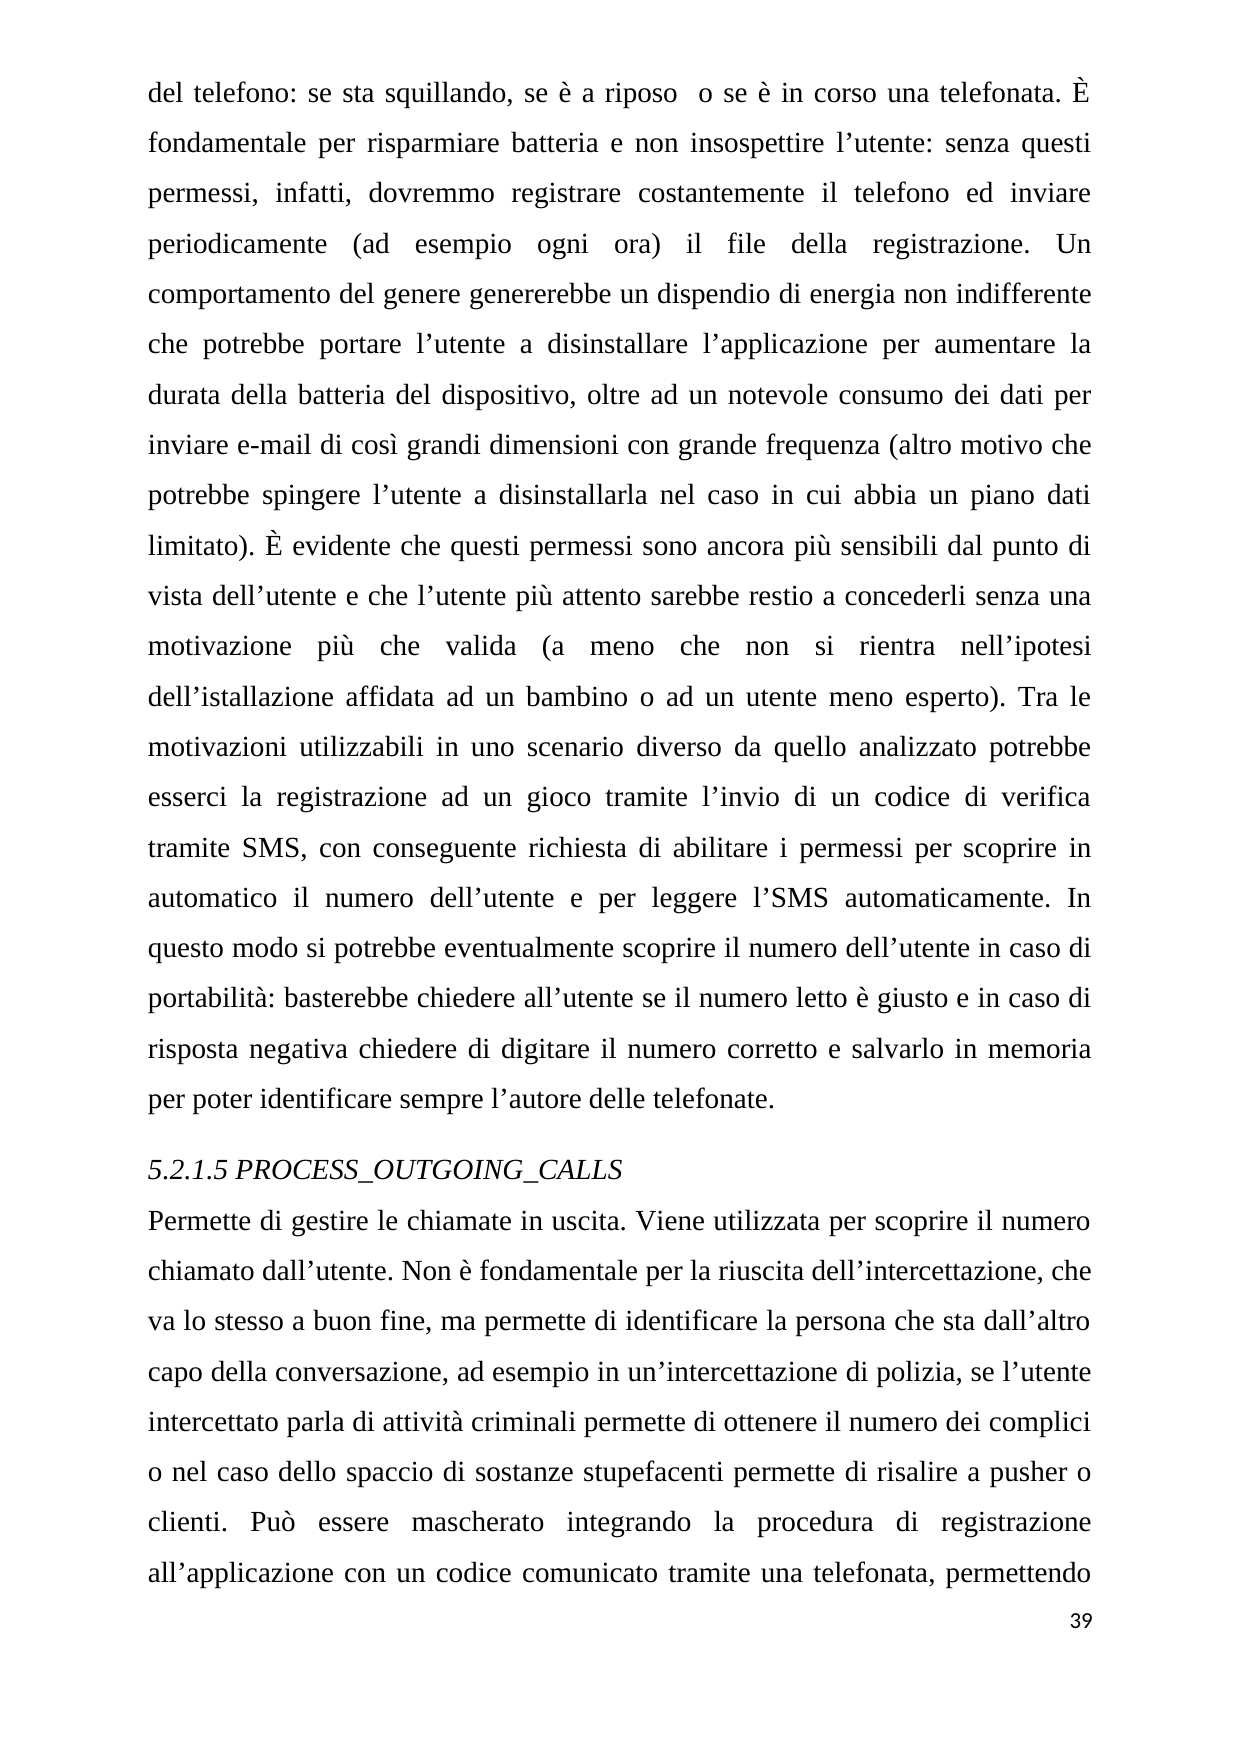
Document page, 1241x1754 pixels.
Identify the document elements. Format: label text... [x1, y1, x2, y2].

subtitle 5.2.1.5 PROCESS_OUTGOING_CALLS [148, 1152, 1092, 1186]
text del telefono: se sta squillando, se è a riposo o se è in corso una telefonata. È fondamentale per risparmiare batteria e non insospettire l’utente: senza questi permessi, infatti, dovremmo registrare costantemente il telefono ed inviare periodicamente (ad esempio ogni ora) il file della registrazione. Un comportamento del genere genererebbe un dispendio di energia non indifferente che potrebbe portare l’utente a disinstallare l’applicazione per aumentare la durata della batteria del dispositivo, oltre ad un notevole consumo dei dati per inviare e-mail di così grandi dimensioni con grande frequenza (altro motivo che potrebbe spingere l’utente a disinstallarla nel caso in cui abbia un piano dati limitato). È evidente che questi permessi sono ancora più sensibili dal punto di vista dell’utente e che l’utente più attento sarebbe restio a concederli senza una motivazione più che valida (a meno che non si rientra nell’ipotesi dell’istallazione affidata ad un bambino o ad un utente meno esperto). Tra le motivazioni utilizzabili in uno scenario diverso da quello analizzato potrebbe esserci la registrazione ad un gioco tramite l’invio di un codice di verifica tramite SMS, con conseguente richiesta di abilitare i permessi per scoprire in automatico il numero dell’utente e per leggere l’SMS automaticamente. In questo modo si potrebbe eventualmente scoprire il numero dell’utente in caso di portabilità: basterebbe chiedere all’utente se il numero letto è giusto e in caso di risposta negativa chiedere di digitare il numero corretto e salvarlo in memoria per poter identificare sempre l’autore delle telefonate. [148, 75, 1092, 1115]
text Permette di gestire le chiamate in uscita. Viene utilizzata per scoprire il numero chiamato dall’utente. Non è fondamentale per la riuscita dell’intercettazione, che va lo stesso a buon fine, ma permette di identificare la persona che sta dall’altro capo della conversazione, ad esempio in un’intercettazione di polizia, se l’utente intercettato parla di attività criminali permette di ottenere il numero dei complici o nel caso dello spaccio di sostanze stupefacenti permette di risalire a pusher o clienti. Può essere mascherato integrando la procedura di registrazione all’applicazione con un codice comunicato tramite una telefonata, permettendo [148, 1203, 1092, 1588]
